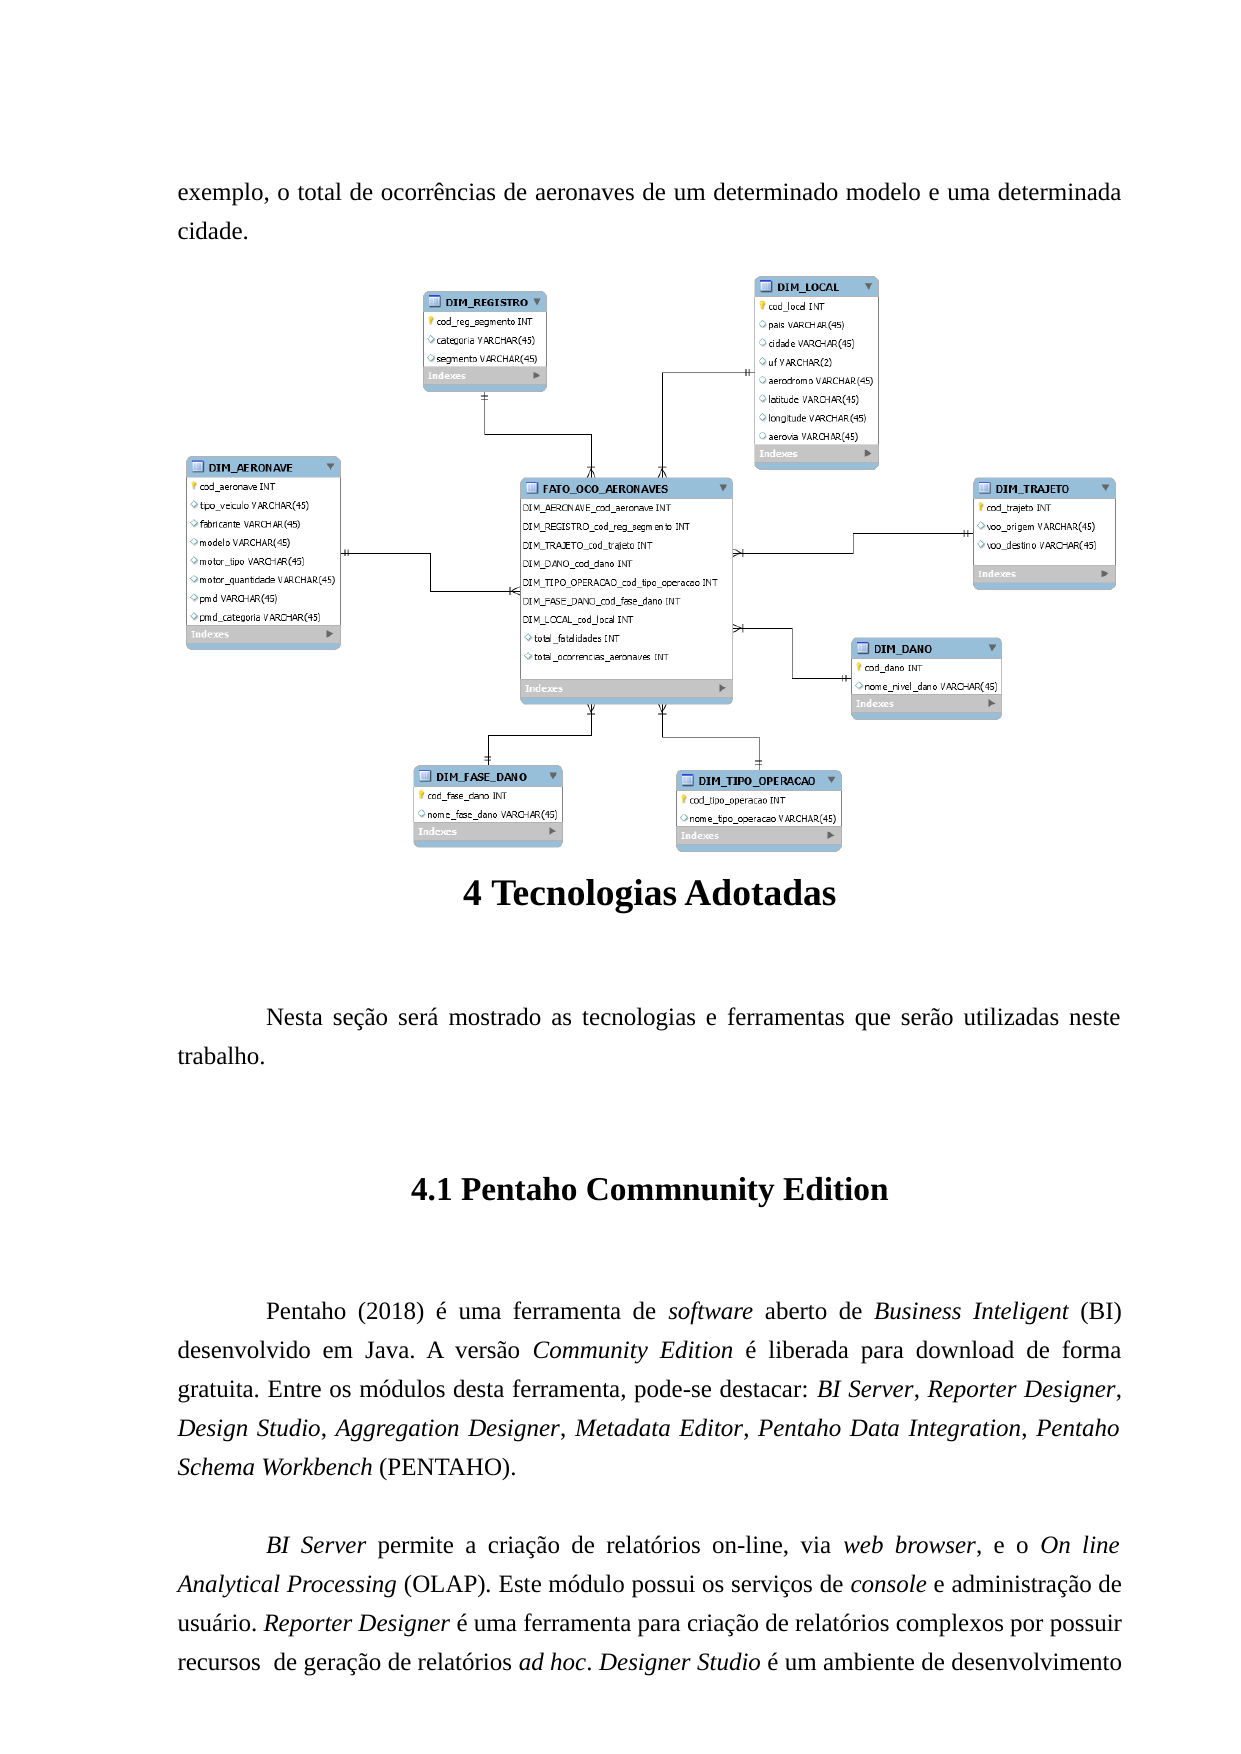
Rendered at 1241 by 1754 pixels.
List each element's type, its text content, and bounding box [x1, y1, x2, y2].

text exemplo, o total de ocorrências de aeronaves de um determinado modelo e uma determinada cidade. [177, 177, 1122, 245]
subtitle Tecnologias Adotadas [177, 871, 1122, 914]
subtitle Pentaho Commnunity Edition [177, 1169, 1122, 1207]
text Nesta seção será mostrado as tecnologias e ferramentas que serão utilizadas neste trabalho. [177, 1002, 1122, 1070]
text BI Server permite a criação de relatórios on-line, via web browser, e o On line Analytical Processing (OLAP). Este módulo possui os serviços de console e administração de usuário. Reporter Designer é uma ferramenta para criação de relatórios complexos por possuir recursos de geração de relatórios ad hoc. Designer Studio é um ambiente de desenvolvimento [177, 1530, 1122, 1676]
text Pentaho (2018) é uma ferramenta de software aberto de Business Inteligent (BI) desenvolvido em Java. A versão Community Edition é liberada para download de forma gratuita. Entre os módulos desta ferramenta, pode-se destacar: BI Server, Reporter Designer, Design Studio, Aggregation Designer, Metadata Editor, Pentaho Data Integration, Pentaho Schema Workbench (PENTAHO). [177, 1296, 1122, 1481]
